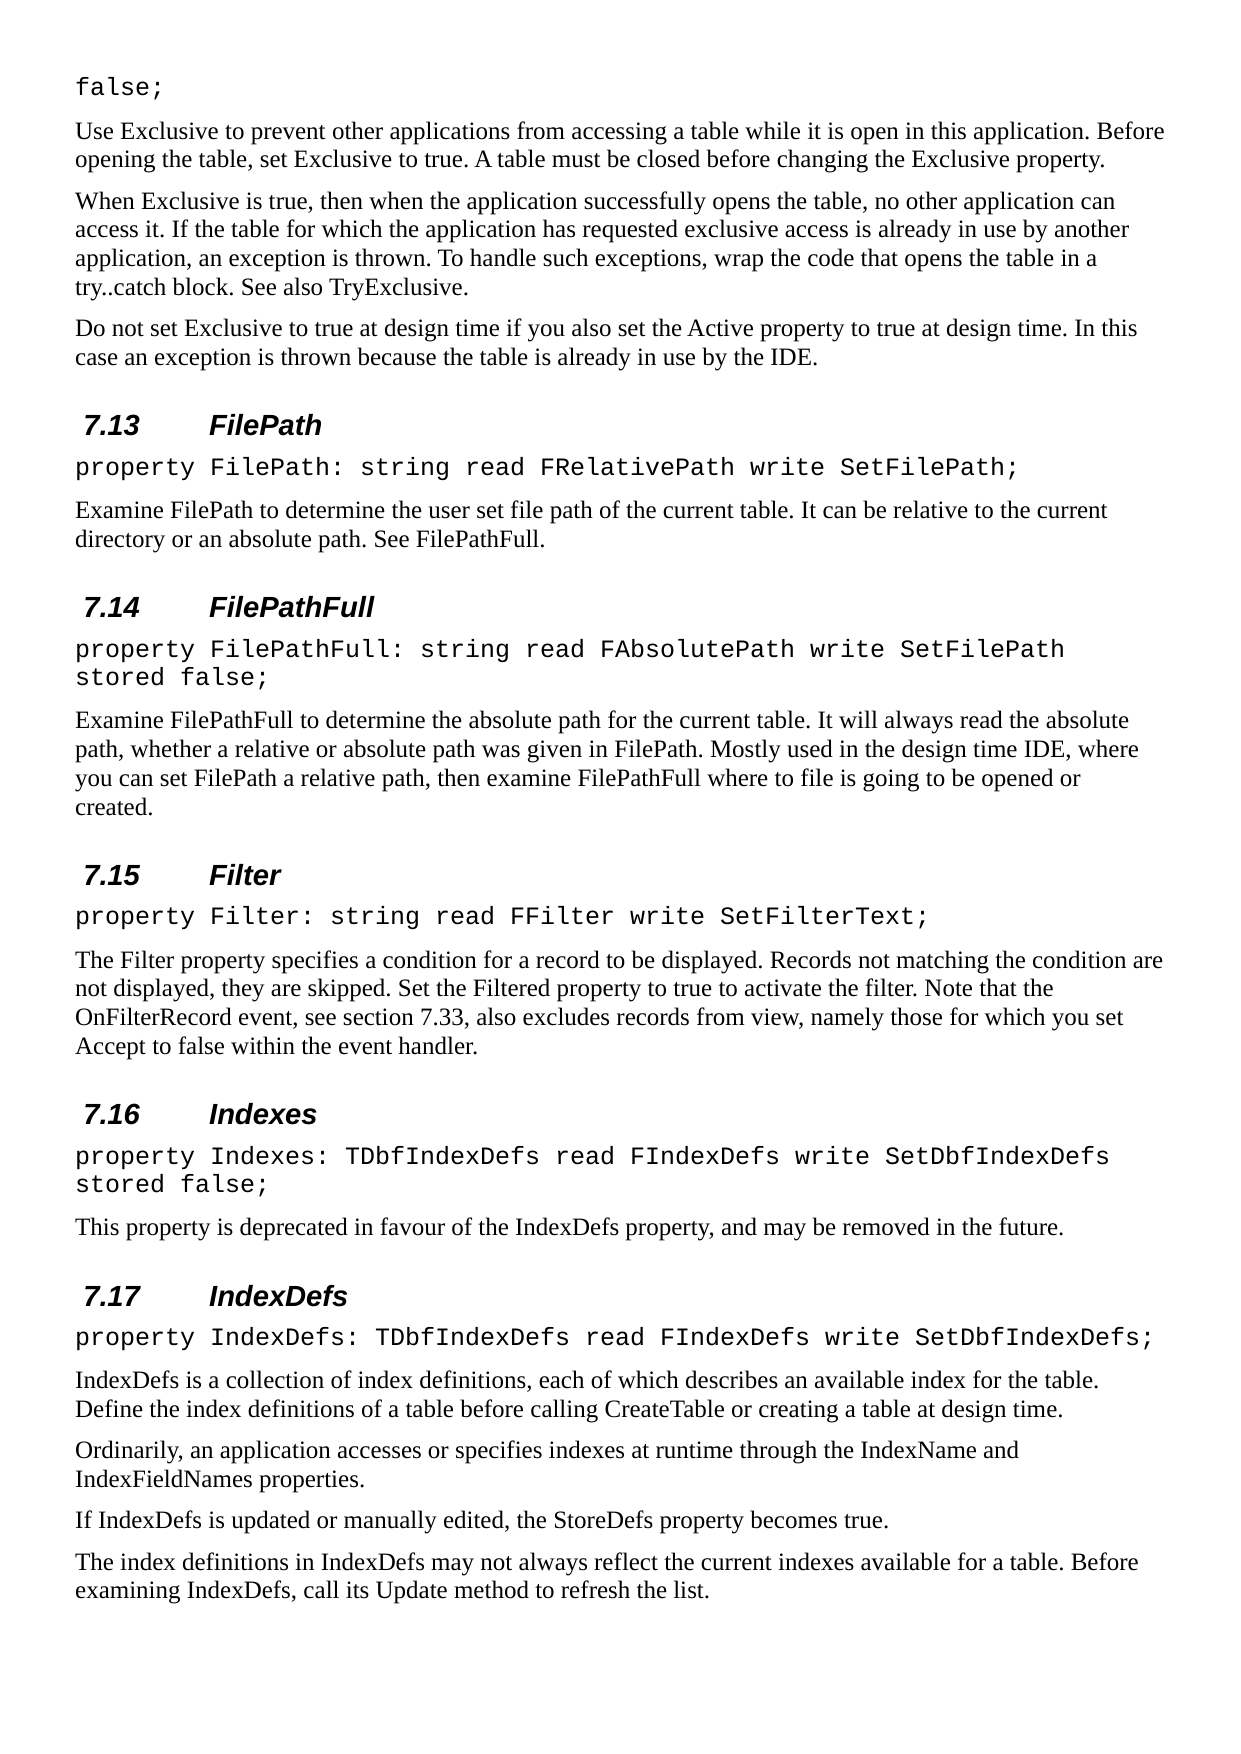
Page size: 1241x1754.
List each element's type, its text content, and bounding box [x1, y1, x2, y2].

text If IndexDefs is updated or manually edited, the StoreDefs property becomes true. [75, 1506, 1165, 1534]
text property Indexes: TDbfIndexDefs read FIndexDefs write SetDbfIndexDefs stored false; [75, 1143, 1165, 1200]
text Examine FilePathFull to determine the absolute path for the current table. It will always read the absolute path, whether a relative or absolute path was given in FilePath. Mostly used in the design time IDE, where you can set FilePath a relative path, then examine FilePathFull where to file is going to be opened or created. [75, 705, 1165, 820]
subtitle Filter [75, 858, 1165, 891]
text Ordinarily, an application accesses or specifies indexes at runtime through the IndexName and IndexFieldNames properties. [75, 1436, 1165, 1493]
text The index definitions in IndexDefs may not always reflect the current indexes available for a table. Before examining IndexDefs, call its Update method to refresh the list. [75, 1547, 1165, 1604]
subtitle Indexes [75, 1097, 1165, 1131]
text false; [75, 75, 1165, 103]
text property FilePath: string read FRelativePath write SetFilePath; [75, 454, 1165, 483]
subtitle FilePathFull [75, 590, 1165, 624]
text Use Exclusive to prevent other applications from accessing a table while it is open in this application. Before opening the table, set Exclusive to true. A table must be closed before changing the Exclusive property. [75, 116, 1165, 173]
subtitle IndexDefs [75, 1279, 1165, 1312]
text Examine FilePath to determine the user set file path of the current table. It can be relative to the current directory or an absolute path. See FilePathFull. [75, 495, 1165, 553]
text This property is deprecated in favour of the IndexDefs property, and may be removed in the future. [75, 1212, 1165, 1241]
text property FilePathFull: string read FAbsolutePath write SetFilePath stored false; [75, 636, 1165, 693]
subtitle FilePath [75, 408, 1165, 442]
text When Exclusive is true, then when the application successfully opens the table, no other application can access it. If the table for which the application has requested exclusive access is already in use by another application, an exception is thrown. To handle such exceptions, wrap the code that opens the table in a try..catch block. See also TryExclusive. [75, 186, 1165, 301]
text property Filter: string read FFilter write SetFilterText; [75, 904, 1165, 932]
text Do not set Exclusive to true at design time if you also set the Active property to true at design time. In this case an exception is thrown because the table is already in use by the IDE. [75, 313, 1165, 371]
text IndexDefs is a collection of index definitions, each of which describes an available index for the table. Define the index definitions of a table before calling CreateTable or creating a table at design time. [75, 1366, 1165, 1423]
text The Filter property specifies a condition for a record to be displayed. Records not matching the condition are not displayed, they are skipped. Set the Filtered property to true to activate the filter. Note that the OnFilterRecord event, see section 7.33, also excludes records from view, namely those for which you set Accept to false within the event handler. [75, 945, 1165, 1060]
text property IndexDefs: TDbfIndexDefs read FIndexDefs write SetDbfIndexDefs; [75, 1325, 1165, 1353]
